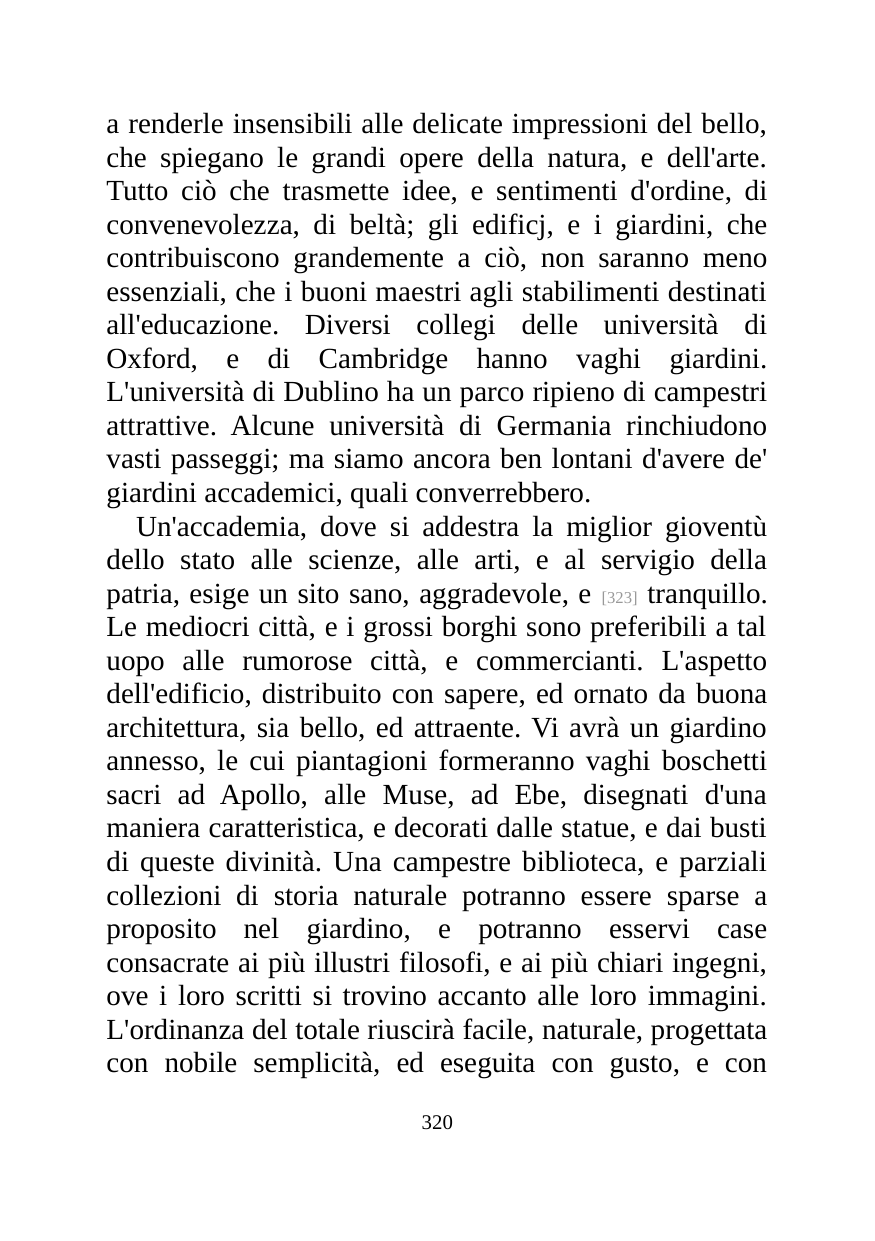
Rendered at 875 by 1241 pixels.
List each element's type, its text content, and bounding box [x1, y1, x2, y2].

text a renderle insensibili alle delicate impressioni del bello, che spiegano le grandi opere della natura, e dell'arte. Tutto ciò che trasmette idee, e sentimenti d'ordine, di convenevolezza, di beltà; gli edificj, e i giardini, che contribuiscono grandemente a ciò, non saranno meno essenziali, che i buoni maestri agli stabilimenti destinati all'educazione. Diversi collegi delle università di Oxford, e di Cambridge hanno vaghi giardini. L'università di Dublino ha un parco ripieno di campestri attrattive. Alcune università di Germania rinchiudono vasti passeggi; ma siamo ancora ben lontani d'avere de' giardini accademici, quali converrebbero. [106, 106, 768, 509]
text Un'accademia, dove si addestra la miglior gioventù dello stato alle scienze, alle arti, e al servigio della patria, esige un sito sano, aggradevole, e [323] tranquillo. Le mediocri città, e i grossi borghi sono preferibili a tal uopo alle rumorose città, e commercianti. L'aspetto dell'edificio, distribuito con sapere, ed ornato da buona architettura, sia bello, ed attraente. Vi avrà un giardino annesso, le cui piantagioni formeranno vaghi boschetti sacri ad Apollo, alle Muse, ad Ebe, disegnati d'una maniera caratteristica, e decorati dalle statue, e dai busti di queste divinità. Una campestre biblioteca, e parziali collezioni di storia naturale potranno essere sparse a proposito nel giardino, e potranno esservi case consacrate ai più illustri filosofi, e ai più chiari ingegni, ove i loro scritti si trovino accanto alle loro immagini. L'ordinanza del totale riuscirà facile, naturale, progettata con nobile semplicità, ed eseguita con gusto, e con [106, 509, 768, 1079]
